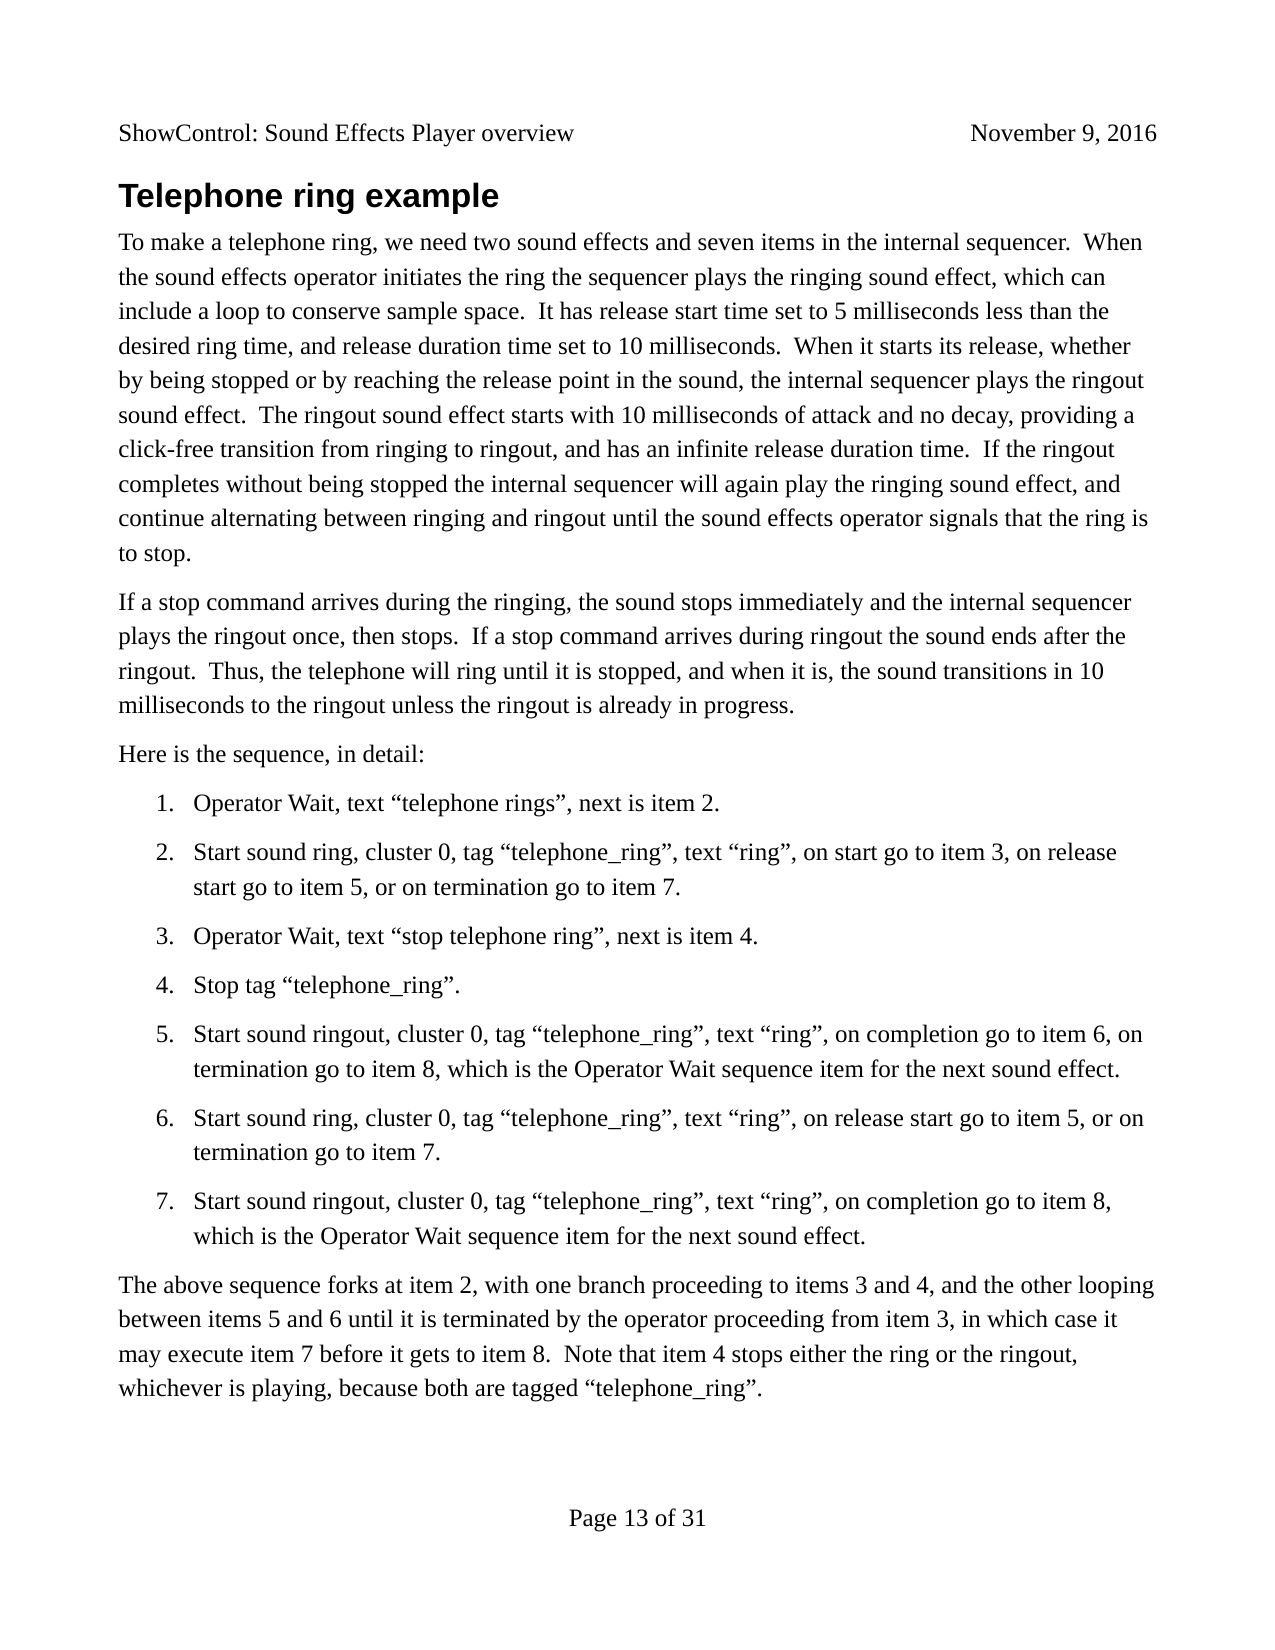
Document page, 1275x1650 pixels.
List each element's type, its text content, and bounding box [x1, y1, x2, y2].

list Operator Wait, text “stop telephone ring”, next is item 4. [156, 921, 1157, 950]
subtitle Telephone ring example [118, 176, 1157, 215]
text The above sequence forks at item 2, with one branch proceeding to items 3 and 4, and the other looping between items 5 and 6 until it is terminated by the operator proceeding from item 3, in which case it may execute item 7 before it gets to item 8. Note that item 4 stops either the ring or the ringout, whichever is playing, because both are tagged “telephone_ring”. [118, 1270, 1157, 1402]
text To make a telephone ring, we need two sound effects and seven items in the internal sequencer. When the sound effects operator initiates the ring the sequencer plays the ringing sound effect, which can include a loop to conserve sample space. It has release start time set to 5 milliseconds less than the desired ring time, and release duration time set to 10 milliseconds. When it starts its release, whether by being stopped or by reaching the release point in the sound, the internal sequencer plays the ringout sound effect. The ringout sound effect starts with 10 milliseconds of attack and no decay, providing a click-free transition from ringing to ringout, and has an infinite release duration time. If the ringout completes without being stopped the internal sequencer will again play the ringing sound effect, and continue alternating between ringing and ringout until the sound effects operator signals that the ring is to stop. [118, 227, 1157, 567]
text If a stop command arrives during the ringing, the sound stops immediately and the internal sequencer plays the ringout once, then stops. If a stop command arrives during ringout the sound ends after the ringout. Thus, the telephone will ring until it is stopped, and when it is, the sound transitions in 10 milliseconds to the ringout unless the ringout is already in progress. [118, 587, 1157, 719]
text Here is the sequence, in detail: [118, 739, 1157, 768]
list Start sound ringout, cluster 0, tag “telephone_ring”, text “ring”, on completion go to item 8, which is the Operator Wait sequence item for the next sound effect. [156, 1186, 1157, 1249]
list Start sound ring, cluster 0, tag “telephone_ring”, text “ring”, on release start go to item 5, or on termination go to item 7. [156, 1103, 1157, 1166]
list Start sound ring, cluster 0, tag “telephone_ring”, text “ring”, on start go to item 3, on release start go to item 5, or on termination go to item 7. [156, 837, 1157, 901]
list Start sound ringout, cluster 0, tag “telephone_ring”, text “ring”, on completion go to item 6, on termination go to item 8, which is the Operator Wait sequence item for the next sound effect. [156, 1019, 1157, 1082]
list Stop tag “telephone_ring”. [156, 970, 1157, 999]
list Operator Wait, text “telephone rings”, next is item 2. [156, 788, 1157, 817]
